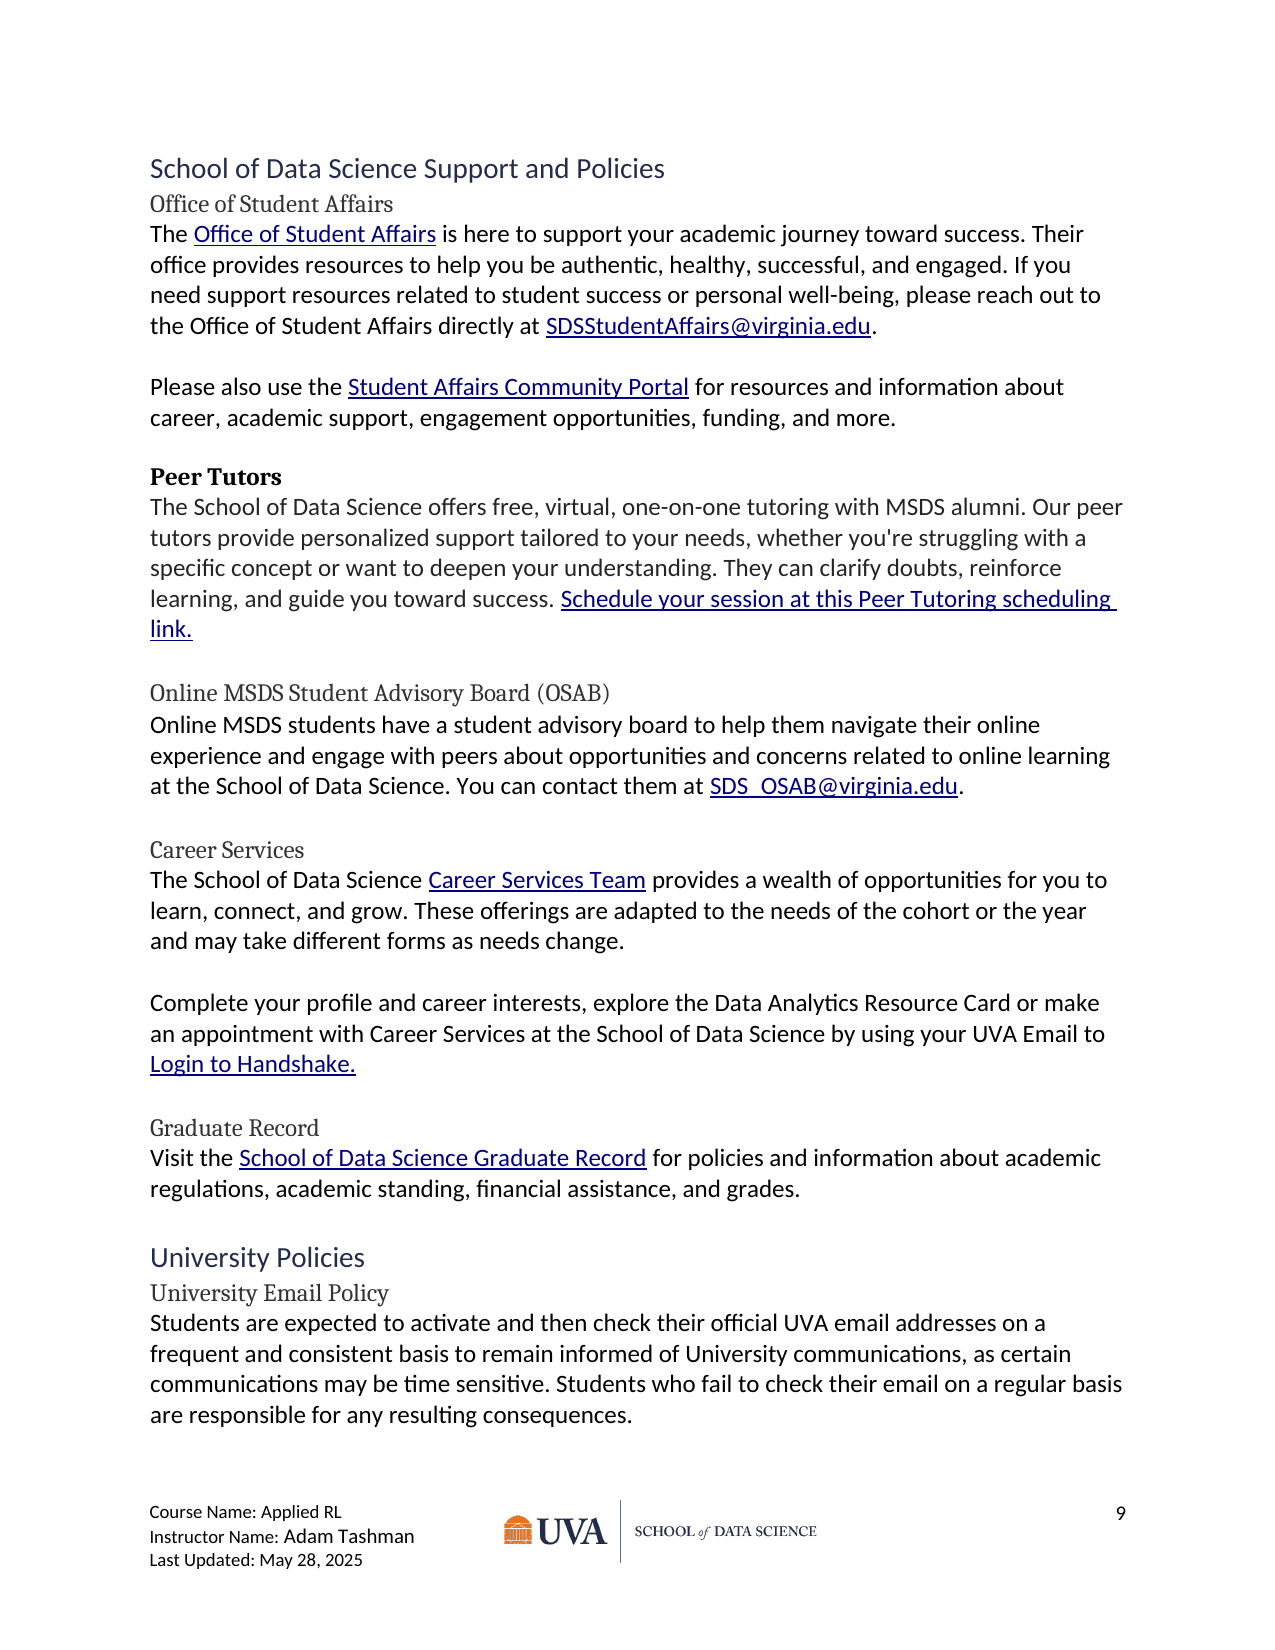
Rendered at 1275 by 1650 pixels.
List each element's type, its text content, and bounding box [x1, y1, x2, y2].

text Complete your profile and career interests, explore the Data Analytics Resource Card or make an appointment with Career Services at the School of Data Science by using your UVA Email to Login to Handshake. [150, 987, 1125, 1079]
text Peer Tutors [150, 463, 1125, 491]
text Please also use the Student Affairs Community Portal for resources and information about career, academic support, engagement opportunities, funding, and more. [150, 371, 1125, 432]
subtitle Office of Student Affairs [150, 190, 1125, 218]
text Students are expected to activate and then check their official UVA email addresses on a frequent and consistent basis to remain informed of University communications, as certain communications may be time sensitive. Students who fail to check their email on a regular basis are responsible for any resulting consequences. [150, 1307, 1125, 1429]
subtitle Online MSDS Student Advisory Board (OSAB) [150, 679, 1125, 707]
text The School of Data Science offers free, virtual, one-on-one tutoring with MSDS alumni. Our peer tutors provide personalized support tailored to your needs, whether you're struggling with a specific concept or want to deepen your understanding. They can clarify doubts, reinforce learning, and guide you toward success. Schedule your session at this Peer Tutoring scheduling link. [150, 491, 1125, 644]
subtitle School of Data Science Support and Policies [150, 150, 1125, 186]
subtitle Graduate Record [150, 1113, 1125, 1142]
text Visit the School of Data Science Graduate Record for policies and information about academic regulations, academic standing, financial assistance, and grades. [150, 1142, 1125, 1203]
subtitle Career Services [150, 836, 1125, 864]
subtitle University Email Policy [150, 1279, 1125, 1307]
text The Office of Student Affairs is here to support your academic journey toward success. Their office provides resources to help you be authentic, healthy, successful, and engaged. If you need support resources related to student success or personal well-being, please reach out to the Office of Student Affairs directly at SDSStudentAffairs@virginia.edu. [150, 218, 1125, 341]
text The School of Data Science Career Services Team provides a wealth of opportunities for you to learn, connect, and grow. These offerings are adapted to the needs of the cohort or the year and may take different forms as needs change. [150, 864, 1125, 956]
text Online MSDS students have a student advisory board to help them navigate their online experience and engage with peers about opportunities and concerns related to online learning at the School of Data Science. You can contact them at SDS_OSAB@virginia.edu. [150, 709, 1125, 801]
picture [504, 1500, 817, 1563]
subtitle University Policies [150, 1239, 1125, 1274]
